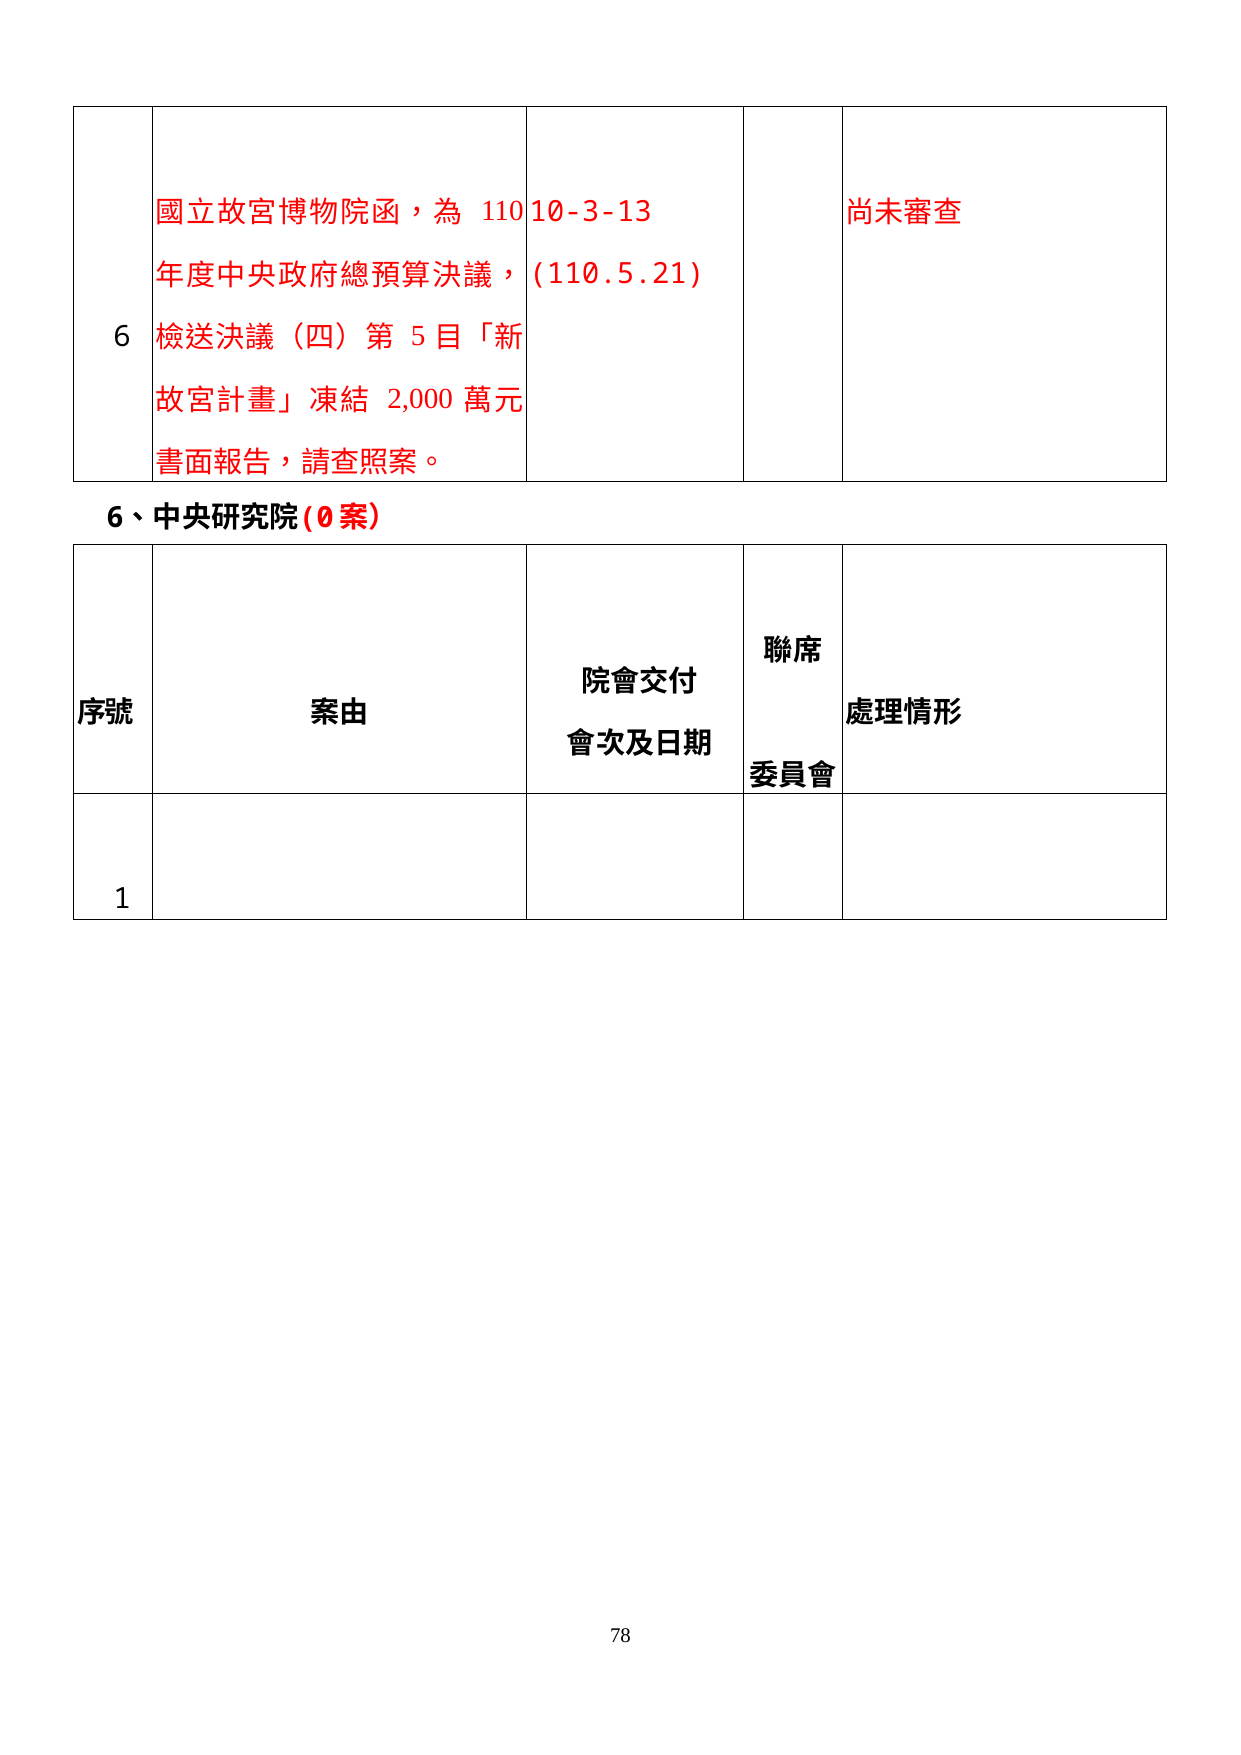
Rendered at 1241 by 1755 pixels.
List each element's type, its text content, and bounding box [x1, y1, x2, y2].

table_cell [744, 794, 842, 918]
table_header 聯席 委員會 [744, 545, 842, 793]
table_cell [74, 794, 152, 918]
table_cell 尚未審查 [843, 107, 1166, 481]
table_cell [843, 794, 1166, 918]
table_header 案由 [153, 545, 526, 793]
table_cell [153, 794, 526, 918]
table_header 院會交付 會次及日期 [527, 545, 743, 793]
table_cell [74, 107, 152, 481]
text 6、中央研究院(0案） [74, 494, 1166, 536]
table_cell [744, 107, 842, 481]
table_header 處理情形 [843, 545, 1166, 793]
table_cell 10-3-13 (110.5.21) [527, 107, 743, 481]
table_cell [527, 794, 743, 918]
table_header 序號 [74, 545, 152, 793]
table_cell 國立故宮博物院函，為 110 年度中央政府總預算決議，檢送決議（四）第 5 目「新故宮計畫」凍結 2,000 萬元書面報告，請查照案。 [153, 107, 526, 481]
